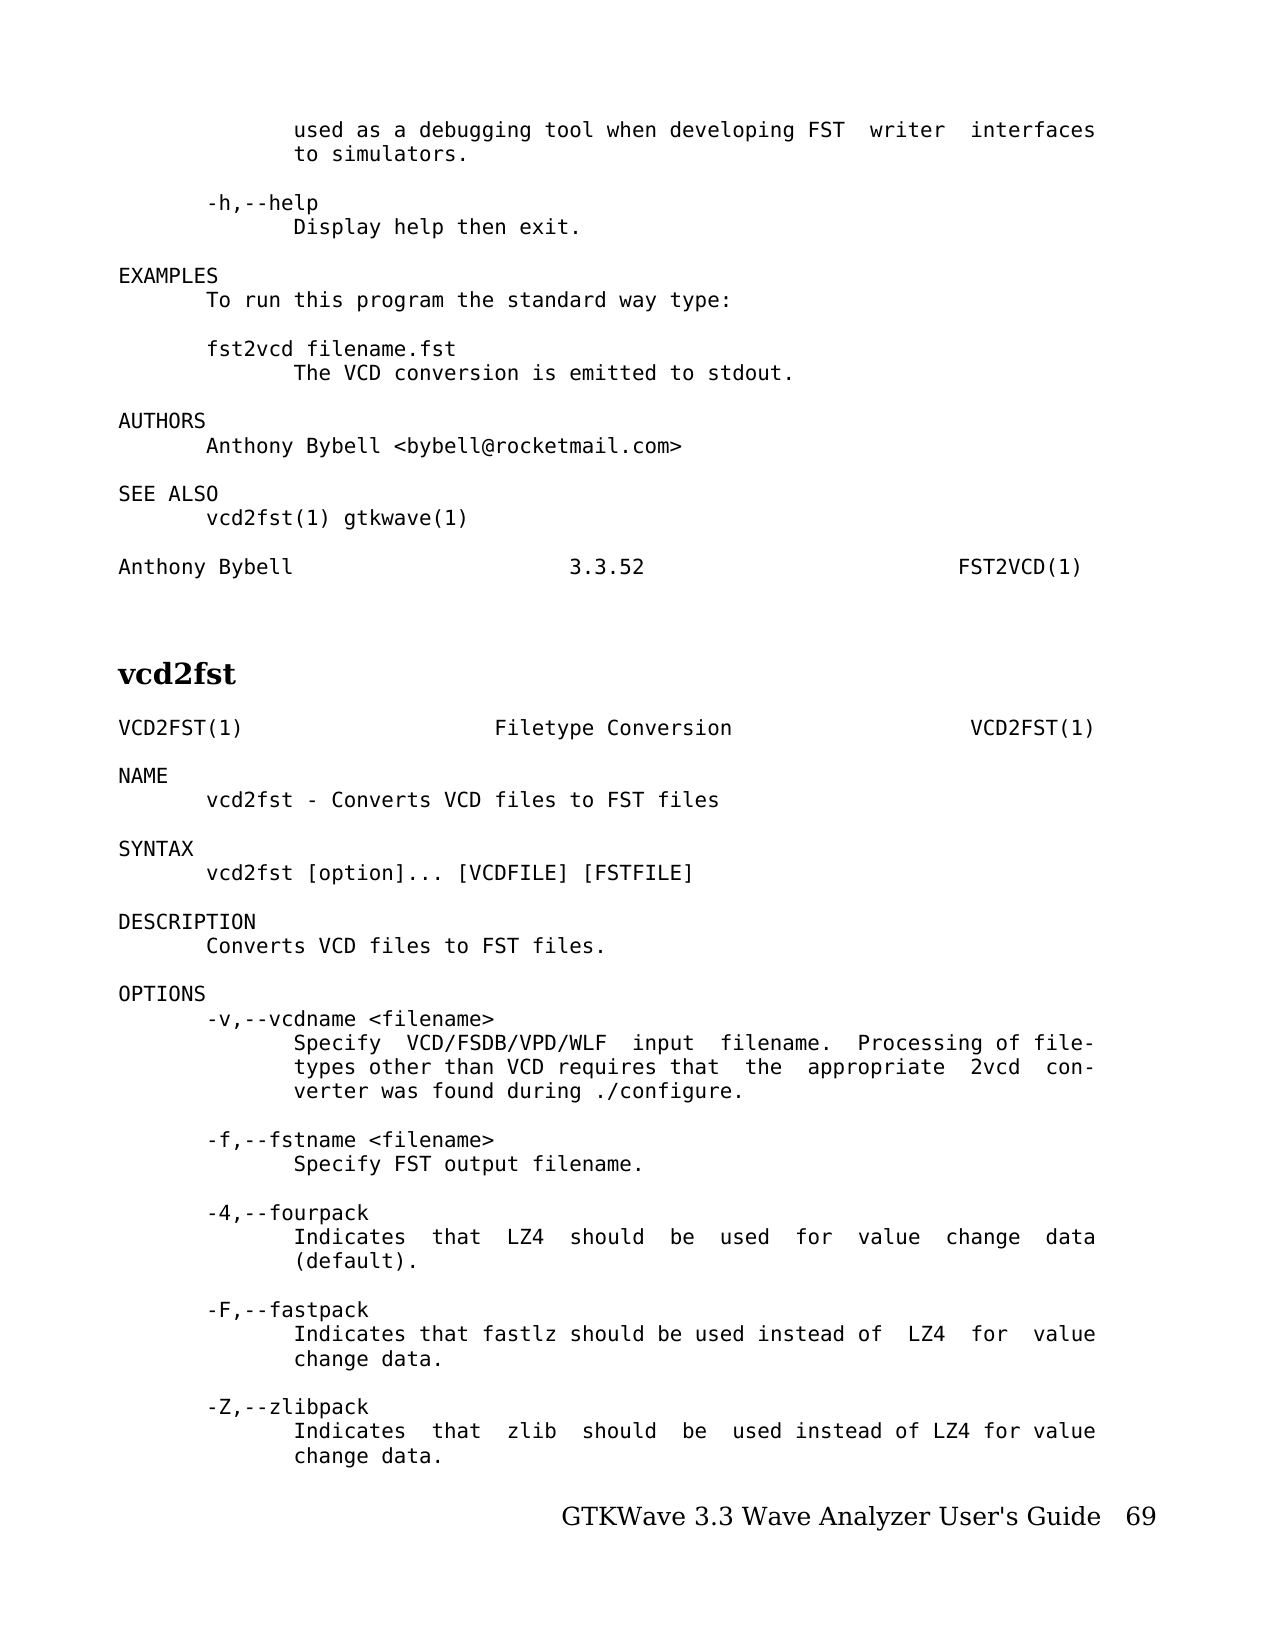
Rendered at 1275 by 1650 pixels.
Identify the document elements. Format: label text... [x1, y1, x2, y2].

text -Z,--zlibpack [118, 1395, 1157, 1419]
text change data. [118, 1347, 1157, 1371]
text VCD2FST(1) Filetype Conversion VCD2FST(1) [118, 716, 1157, 740]
subtitle vcd2fst [118, 657, 1157, 691]
text -h,--help [118, 191, 1157, 215]
text SYNTAX [118, 837, 1157, 861]
text -4,--fourpack [118, 1201, 1157, 1225]
text vcd2fst(1) gtkwave(1) [118, 506, 1157, 531]
text vcd2fst [option]... [VCDFILE] [FSTFILE] [118, 861, 1157, 885]
text -f,--fstname <filename> [118, 1128, 1157, 1152]
text Display help then exit. [118, 215, 1157, 239]
text DESCRIPTION [118, 910, 1157, 934]
text EXAMPLES [118, 264, 1157, 288]
text verter was found during ./configure. [118, 1079, 1157, 1104]
text Indicates that LZ4 should be used for value change data [118, 1225, 1157, 1249]
text vcd2fst - Converts VCD files to FST files [118, 788, 1157, 813]
text change data. [118, 1444, 1157, 1468]
text Indicates that zlib should be used instead of LZ4 for value [118, 1419, 1157, 1444]
text Specify FST output filename. [118, 1152, 1157, 1177]
text fst2vcd filename.fst [118, 337, 1157, 361]
text Converts VCD files to FST files. [118, 934, 1157, 958]
text Indicates that fastlz should be used instead of LZ4 for value [118, 1322, 1157, 1347]
text AUTHORS [118, 409, 1157, 434]
text (default). [118, 1249, 1157, 1274]
text To run this program the standard way type: [118, 288, 1157, 312]
text SEE ALSO [118, 482, 1157, 506]
text to simulators. [118, 142, 1157, 167]
text Specify VCD/FSDB/VPD/WLF input filename. Processing of file- [118, 1031, 1157, 1055]
text -F,--fastpack [118, 1298, 1157, 1322]
text used as a debugging tool when developing FST writer interfaces [118, 118, 1157, 142]
text -v,--vcdname <filename> [118, 1007, 1157, 1031]
text OPTIONS [118, 982, 1157, 1007]
text Anthony Bybell 3.3.52 FST2VCD(1) [118, 555, 1157, 579]
text types other than VCD requires that the appropriate 2vcd con- [118, 1055, 1157, 1079]
text NAME [118, 764, 1157, 788]
text Anthony Bybell <bybell@rocketmail.com> [118, 434, 1157, 458]
text The VCD conversion is emitted to stdout. [118, 361, 1157, 385]
